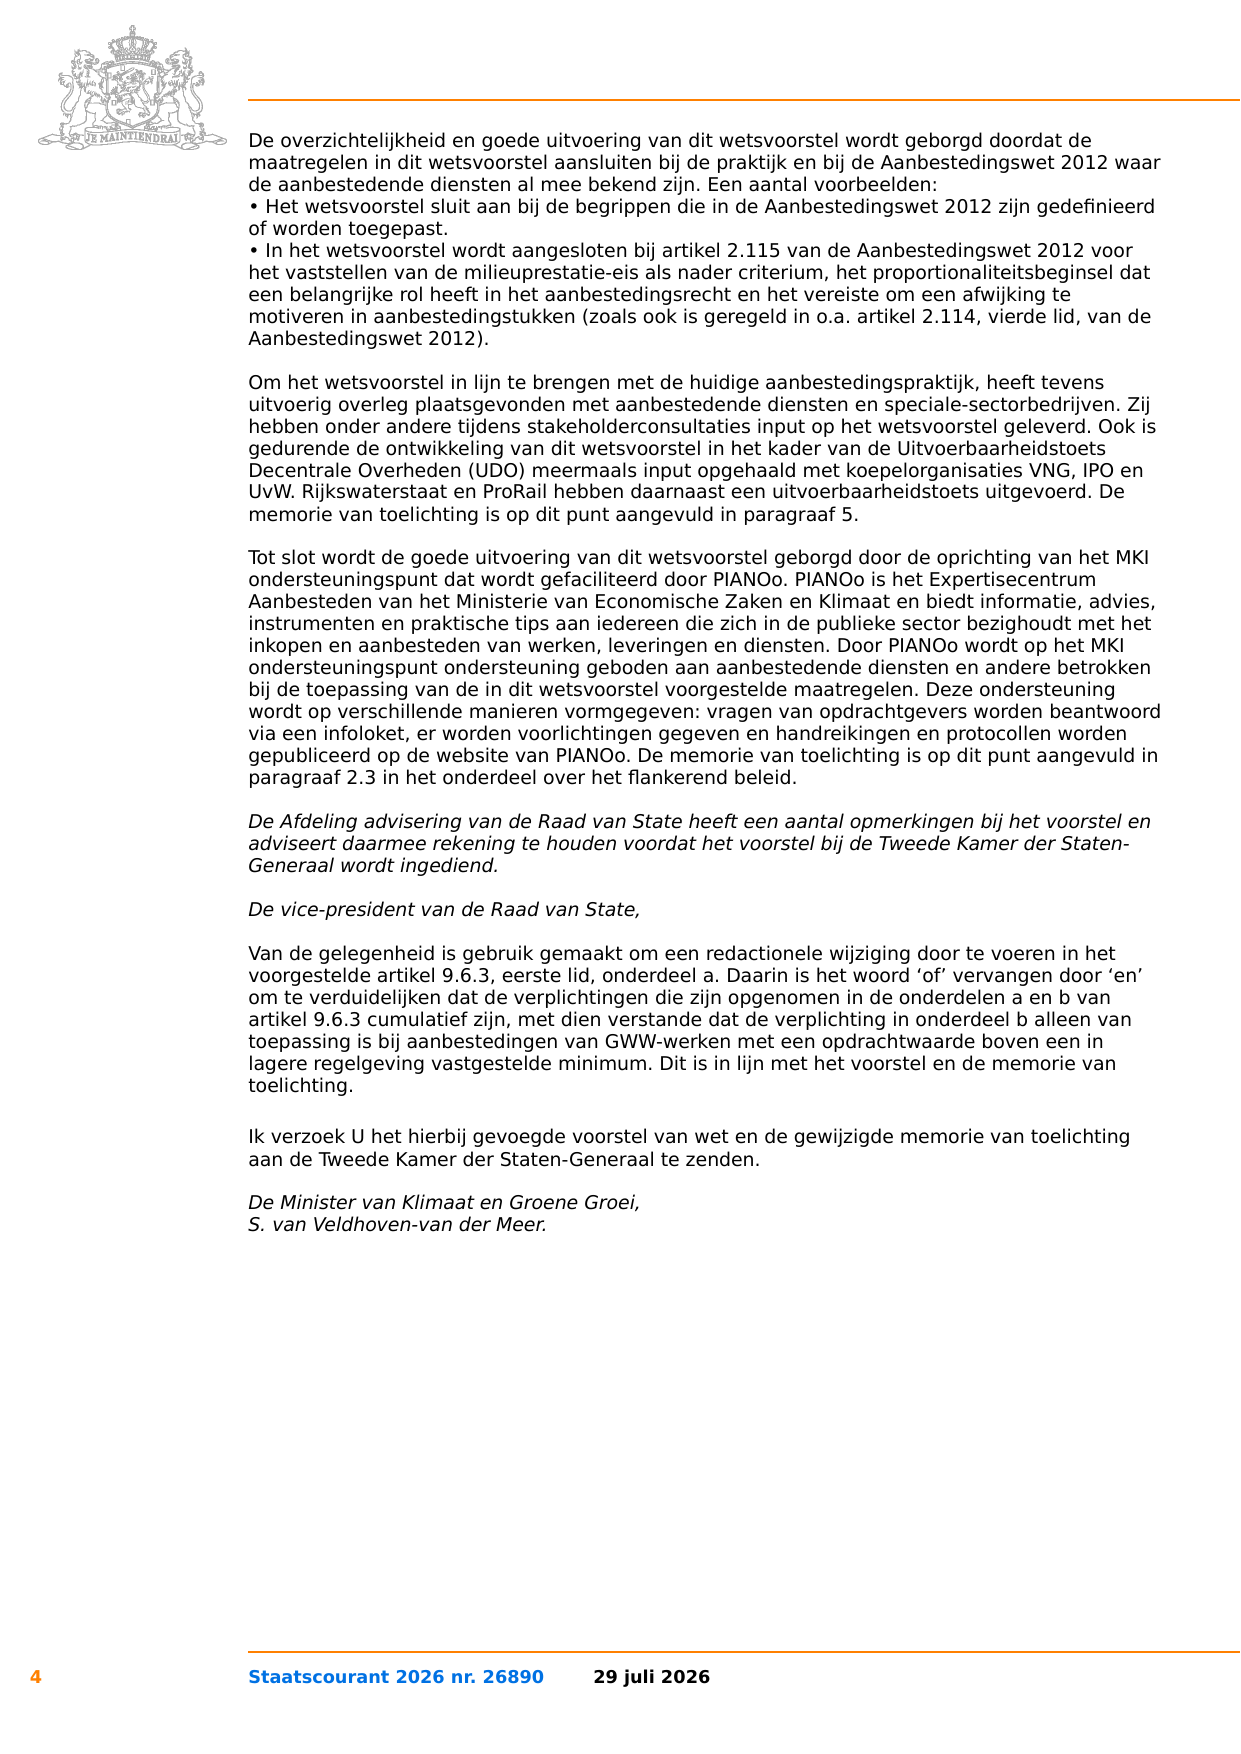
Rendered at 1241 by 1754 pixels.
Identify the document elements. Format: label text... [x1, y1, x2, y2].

picture [38, 25, 227, 150]
text • In het wetsvoorstel wordt aangesloten bij artikel 2.115 van de Aanbestedingswet 2012 voor het vaststellen van de milieuprestatie-eis als nader criterium, het proportionaliteitsbeginsel dat een belangrijke rol heeft in het aanbestedingsrecht en het vereiste om een afwijking te motiveren in aanbestedingstukken (zoals ook is geregeld in o.a. artikel 2.114, vierde lid, van de Aanbestedingswet 2012). [248, 240, 1163, 350]
text De Minister van Klimaat en Groene Groei, S. van Veldhoven-van der Meer. [248, 1192, 1163, 1236]
text Van de gelegenheid is gebruik gemaakt om een redactionele wijziging door te voeren in het voorgestelde artikel 9.6.3, eerste lid, onderdeel a. Daarin is het woord ‘of’ vervangen door ‘en’ om te verduidelijken dat de verplichtingen die zijn opgenomen in de onderdelen a en b van artikel 9.6.3 cumulatief zijn, met dien verstande dat de verplichting in onderdeel b alleen van toepassing is bij aanbestedingen van GWW-werken met een opdrachtwaarde boven een in lagere regelgeving vastgestelde minimum. Dit is in lijn met het voorstel en de memorie van toelichting. [248, 943, 1163, 1096]
text De vice-president van de Raad van State, [248, 899, 1163, 921]
text De Afdeling advisering van de Raad van State heeft een aantal opmerkingen bij het voorstel en adviseert daarmee rekening te houden voordat het voorstel bij de Tweede Kamer der Staten-Generaal wordt ingediend. [248, 811, 1163, 877]
text • Het wetsvoorstel sluit aan bij de begrippen die in de Aanbestedingswet 2012 zijn gedefinieerd of worden toegepast. [248, 196, 1163, 240]
text De overzichtelijkheid en goede uitvoering van dit wetsvoorstel wordt geborgd doordat de maatregelen in dit wetsvoorstel aansluiten bij de praktijk en bij de Aanbestedingswet 2012 waar de aanbestedende diensten al mee bekend zijn. Een aantal voorbeelden: [248, 130, 1163, 196]
text Om het wetsvoorstel in lijn te brengen met de huidige aanbestedingspraktijk, heeft tevens uitvoerig overleg plaatsgevonden met aanbestedende diensten en speciale-sectorbedrijven. Zij hebben onder andere tijdens stakeholderconsultaties input op het wetsvoorstel geleverd. Ook is gedurende de ontwikkeling van dit wetsvoorstel in het kader van de Uitvoerbaarheidstoets Decentrale Overheden (UDO) meermaals input opgehaald met koepelorganisaties VNG, IPO en UvW. Rijkswaterstaat en ProRail hebben daarnaast een uitvoerbaarheidstoets uitgevoerd. De memorie van toelichting is op dit punt aangevuld in paragraaf 5. [248, 372, 1163, 525]
text Ik verzoek U het hierbij gevoegde voorstel van wet en de gewijzigde memorie van toelichting aan de Tweede Kamer der Staten-Generaal te zenden. [248, 1126, 1163, 1170]
text Tot slot wordt de goede uitvoering van dit wetsvoorstel geborgd door de oprichting van het MKI ondersteuningspunt dat wordt gefaciliteerd door PIANOo. PIANOo is het Expertisecentrum Aanbesteden van het Ministerie van Economische Zaken en Klimaat en biedt informatie, advies, instrumenten en praktische tips aan iedereen die zich in de publieke sector bezighoudt met het inkopen en aanbesteden van werken, leveringen en diensten. Door PIANOo wordt op het MKI ondersteuningspunt ondersteuning geboden aan aanbestedende diensten en andere betrokken bij de toepassing van de in dit wetsvoorstel voorgestelde maatregelen. Deze ondersteuning wordt op verschillende manieren vormgegeven: vragen van opdrachtgevers worden beantwoord via een infoloket, er worden voorlichtingen gegeven en handreikingen en protocollen worden gepubliceerd op de website van PIANOo. De memorie van toelichting is op dit punt aangevuld in paragraaf 2.3 in het onderdeel over het flankerend beleid. [248, 547, 1163, 789]
